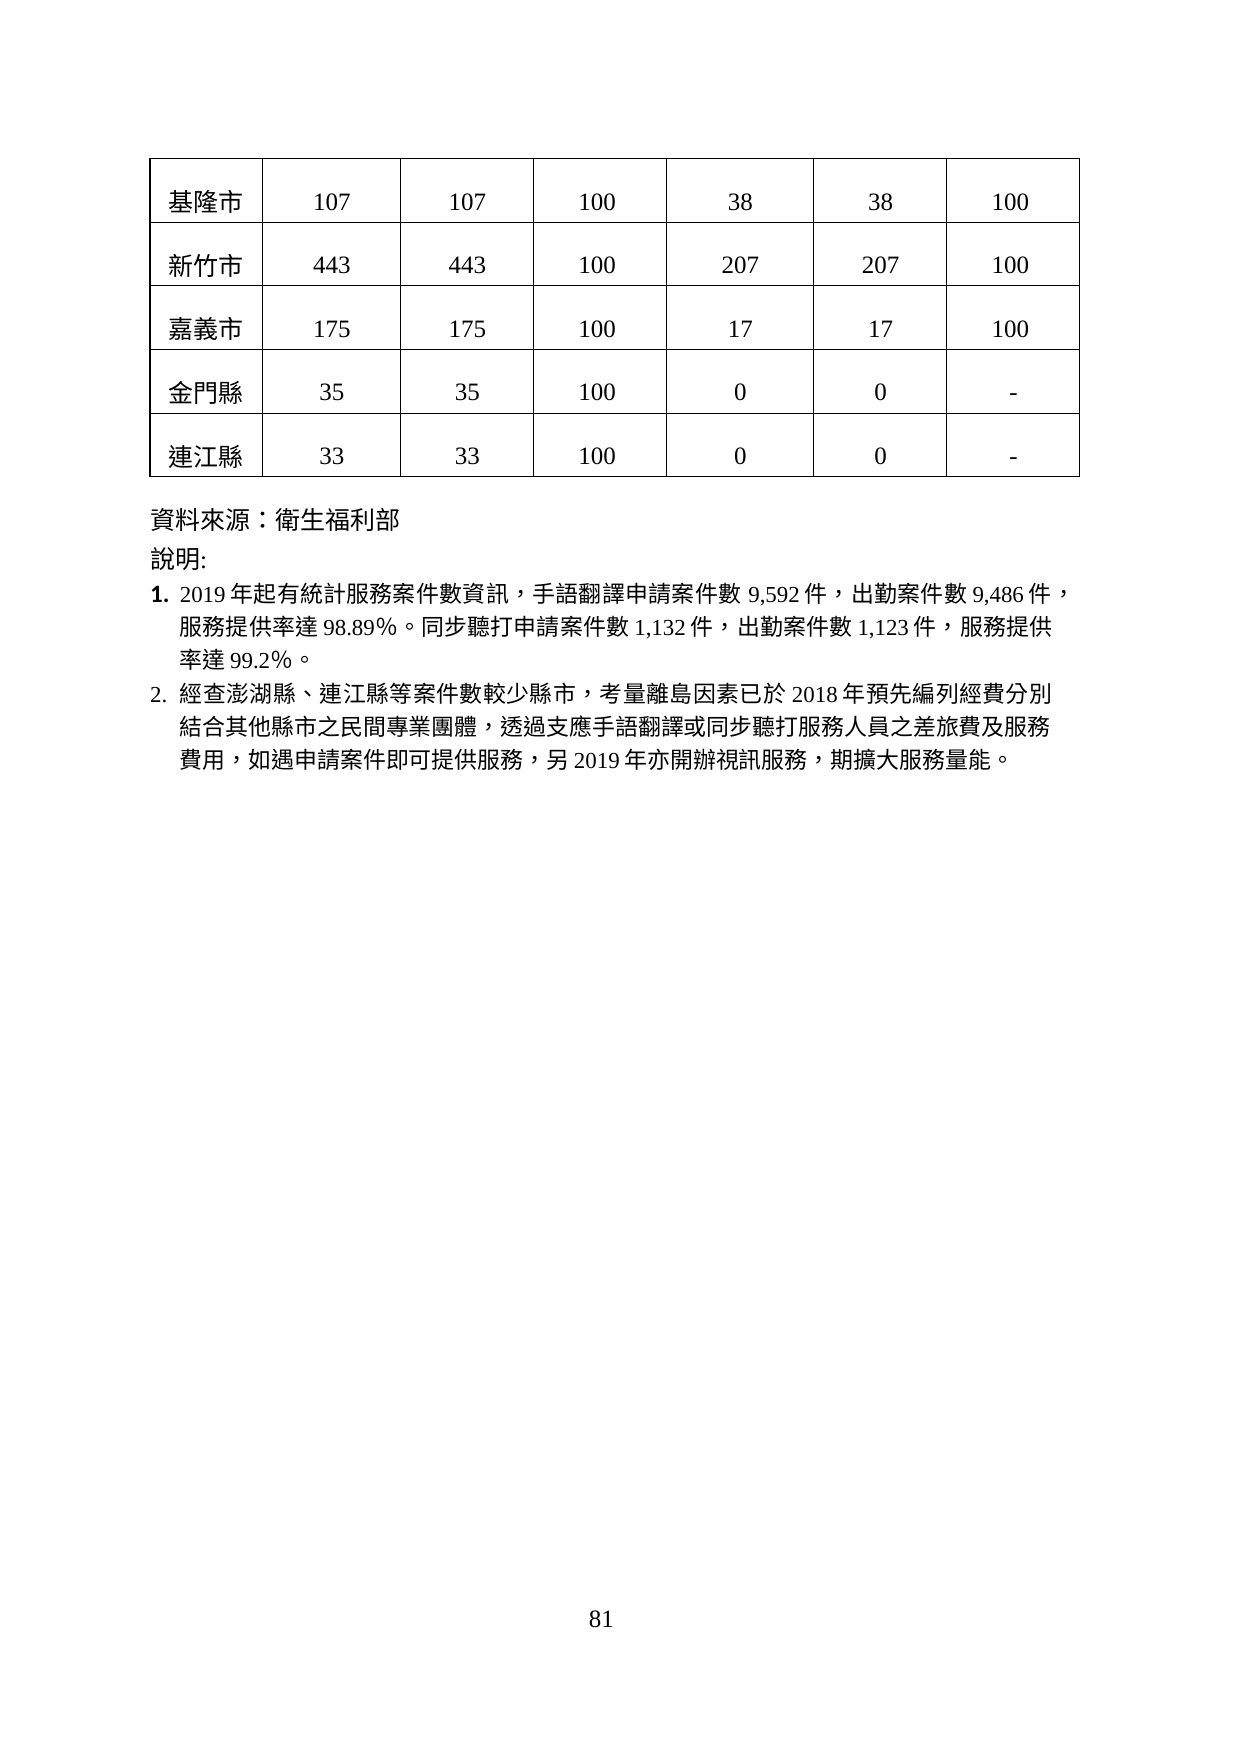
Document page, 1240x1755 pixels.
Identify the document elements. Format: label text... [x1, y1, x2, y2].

table_cell 100 [534, 414, 666, 476]
table_cell 33 [263, 414, 400, 476]
text 資料來源：衛生福利部 [150, 477, 1052, 539]
table_cell - [947, 350, 1079, 412]
table_cell 新竹市 [151, 223, 262, 285]
table_cell 100 [534, 159, 666, 222]
table_cell 100 [534, 223, 666, 285]
table_cell 0 [814, 350, 946, 412]
table_cell - [947, 414, 1079, 476]
table_cell 金門縣 [151, 350, 262, 412]
table_cell 443 [401, 223, 533, 285]
table_cell 0 [814, 414, 946, 476]
table_cell 17 [667, 286, 813, 349]
table_cell 35 [401, 350, 533, 412]
table_cell 100 [947, 223, 1079, 285]
table_cell 17 [814, 286, 946, 349]
table_cell 175 [401, 286, 533, 349]
list 經查澎湖縣、連江縣等案件數較少縣市，考量離島因素已於2018年預先編列經費分別結合其他縣市之民間專業團體，透過支應手語翻譯或同步聽打服務人員之差旅費及服務費用，如遇申請案件即可提供服務，另2019年亦開辦視訊服務，期擴大服務量能。 [150, 676, 1052, 775]
table_cell 38 [814, 159, 946, 222]
table_cell 33 [401, 414, 533, 476]
table_cell 連江縣 [151, 414, 262, 476]
table_cell 207 [667, 223, 813, 285]
text 說明: [150, 539, 1052, 576]
table_cell 100 [534, 286, 666, 349]
table_cell 0 [667, 350, 813, 412]
table_cell 443 [263, 223, 400, 285]
table_cell 107 [401, 159, 533, 222]
table_cell 嘉義市 [151, 286, 262, 349]
table_cell 基隆市 [151, 159, 262, 222]
table_cell 100 [534, 350, 666, 412]
table_cell 207 [814, 223, 946, 285]
table_cell 175 [263, 286, 400, 349]
table_cell 35 [263, 350, 400, 412]
table_cell 0 [667, 414, 813, 476]
table_cell 100 [947, 159, 1079, 222]
table_cell 38 [667, 159, 813, 222]
table_cell 100 [947, 286, 1079, 349]
table_cell 107 [263, 159, 400, 222]
list 2019年起有統計服務案件數資訊，手語翻譯申請案件數9,592件，出勤案件數9,486件，服務提供率達98.89％。同步聽打申請案件數1,132件，出勤案件數1,123件，服務提供率達99.2％。 [150, 576, 1052, 676]
